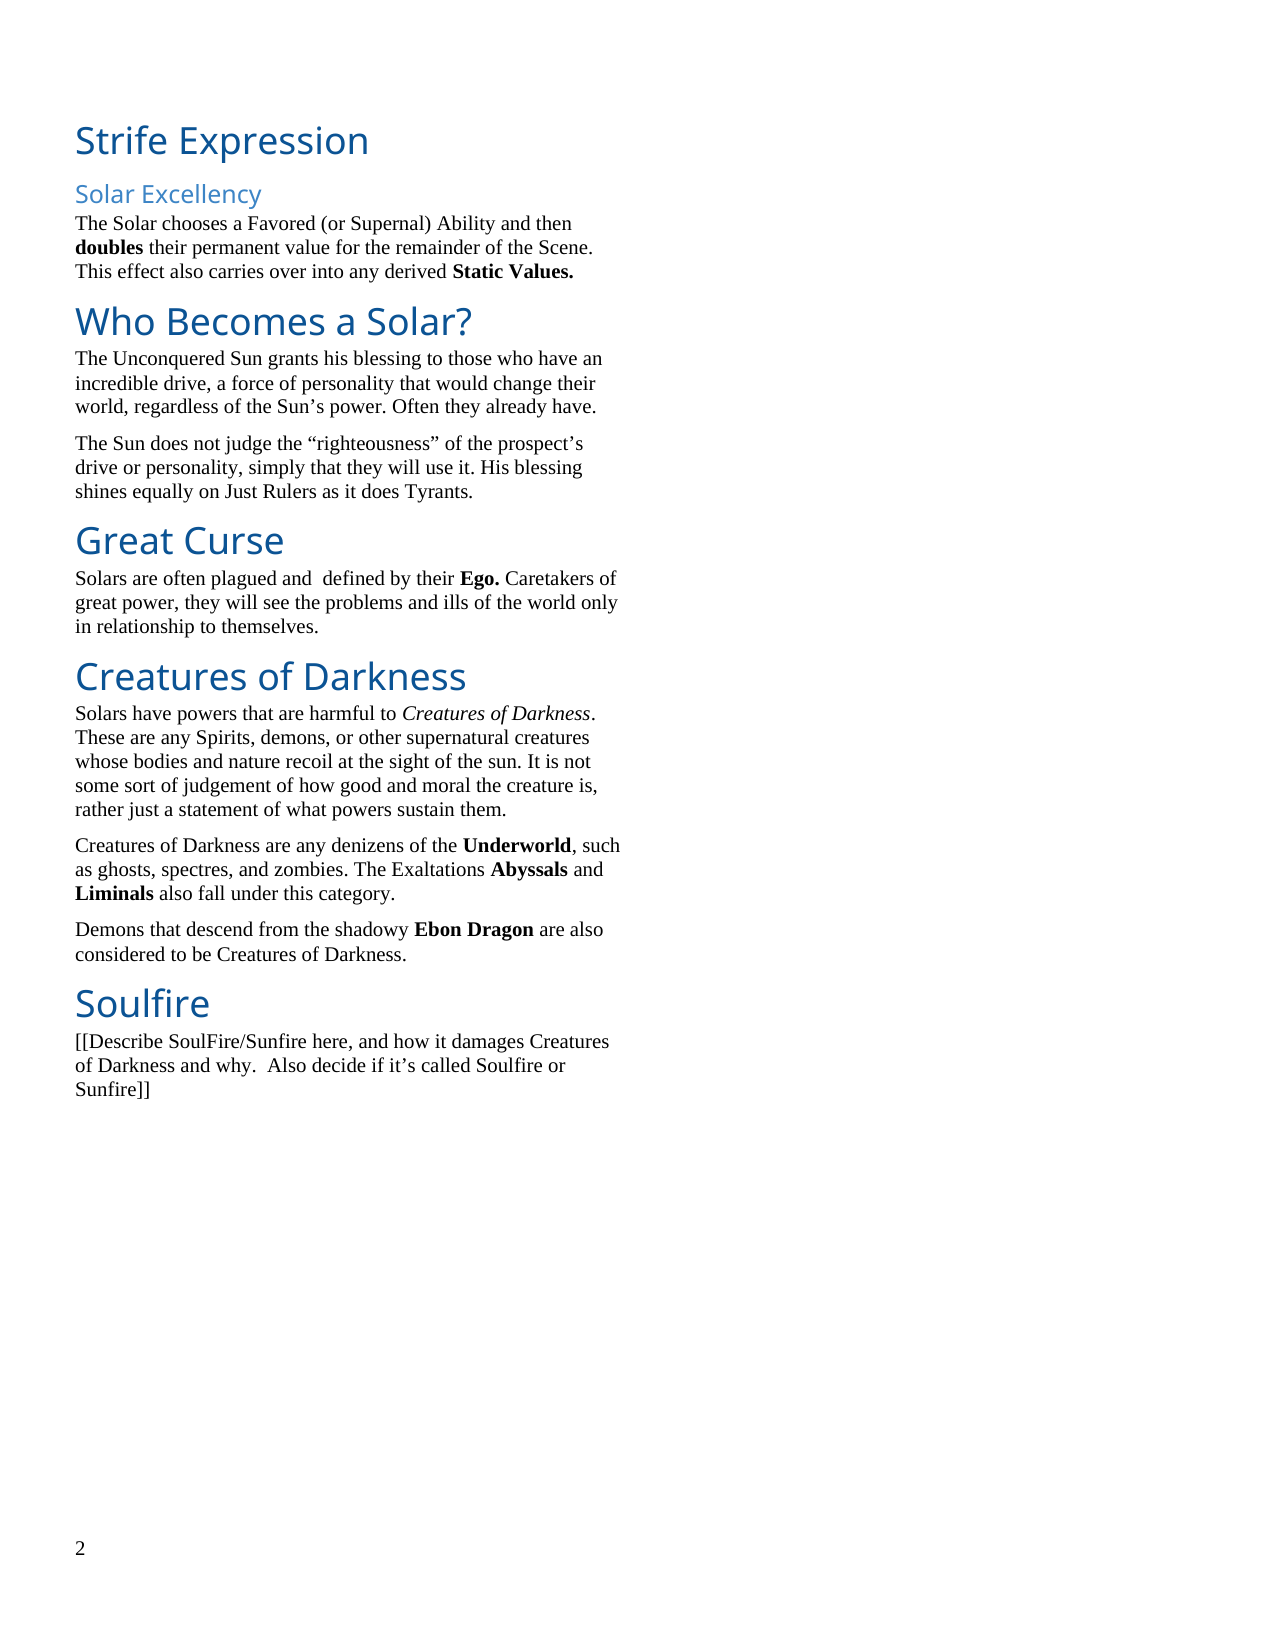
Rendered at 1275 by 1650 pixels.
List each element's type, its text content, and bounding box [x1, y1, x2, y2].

text Solars have powers that are harmful to Creatures of Darkness. These are any Spirits, demons, or other supernatural creatures whose bodies and nature recoil at the sight of the sun. It is not some sort of judgement of how good and moral the creature is, rather just a statement of what powers sustain them. [75, 701, 628, 821]
text Solars are often plagued and defined by their Ego. Caretakers of great power, they will see the problems and ills of the world only in relationship to themselves. [75, 566, 628, 638]
subtitle Soulfire [75, 977, 628, 1028]
subtitle Great Curse [75, 515, 628, 566]
text Demons that descend from the shadowy Ebon Dragon are also considered to be Creatures of Darkness. [75, 917, 628, 966]
text The Unconquered Sun grants his blessing to those who have an incredible drive, a force of personality that would change their world, regardless of the Sun’s power. Often they already have. [75, 346, 628, 418]
subtitle Who Becomes a Solar? [75, 295, 628, 346]
subtitle Strife Expression [75, 114, 628, 165]
text The Solar chooses a Favored (or Supernal) Ability and then doubles their permanent value for the remainder of the Scene. This effect also carries over into any derived Static Values. [75, 211, 628, 283]
text The Sun does not judge the “righteousness” of the prospect’s drive or personality, simply that they will use it. His blessing shines equally on Just Rulers as it does Tyrants. [75, 431, 628, 503]
subtitle Solar Excellency [75, 177, 628, 211]
text Creatures of Darkness are any denizens of the Underworld, such as ghosts, spectres, and zombies. The Exaltations Abyssals and Liminals also fall under this category. [75, 833, 628, 905]
text [[Describe SoulFire/Sunfire here, and how it damages Creatures of Darkness and why. Also decide if it’s called Soulfire or Sunfire]] [75, 1028, 628, 1101]
subtitle Creatures of Darkness [75, 650, 628, 701]
